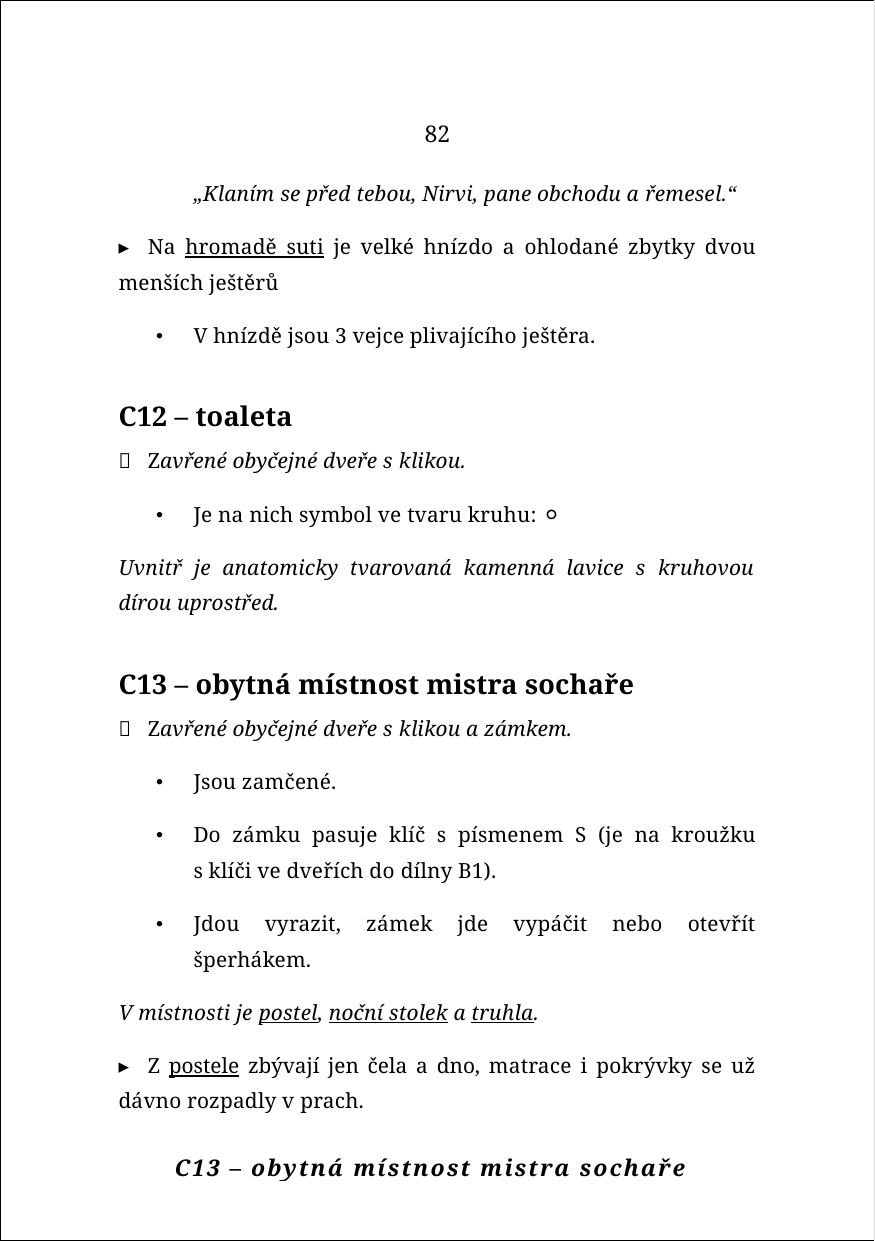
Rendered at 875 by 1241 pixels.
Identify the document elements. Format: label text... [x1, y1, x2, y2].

subtitle C12 – toaleta [118, 398, 756, 435]
subtitle C13 – obytná místnost mistra sochaře [118, 665, 756, 702]
text ▸ Z⁠ postele zbývají jen čela a⁠ dno, matrace i⁠ pokrývky se už dávno rozpadly v⁠ prach. [118, 1051, 756, 1115]
text V⁠ místnosti je postel, noční stolek a⁠ truhla. [118, 998, 756, 1026]
text 🚪 Zavřené obyčejné dveře s⁠ klikou. [118, 446, 756, 475]
list Je na nich symbol ve tvaru kruhu: ⚪ [156, 500, 756, 528]
text Uvnitř je anatomicky tvarovaná kamenná lavice s⁠ kruhovou dírou uprostřed. [118, 553, 756, 617]
list Jdou vyrazit, zámek jde vypáčit nebo otevřít šperhákem. [156, 909, 756, 973]
text ▸ Na hromadě suti je velké hnízdo a⁠ ohlodané zbytky dvou menších ještěrů [118, 232, 756, 296]
list Jsou zamčené. [156, 767, 756, 796]
list „Klaním se před tebou, Nirvi, pane obchodu a⁠ řemesel.“ [156, 179, 756, 207]
list V⁠ hnízdě jsou 3 vejce plivajícího ještěra. [156, 321, 756, 349]
text 🚪 Zavřené obyčejné dveře s⁠ klikou a⁠ zámkem. [118, 714, 756, 742]
list Do zámku pasuje klíč s⁠ písmenem S⁠ (je na kroužku s⁠ klíči ve dveřích do dílny B1). [156, 820, 756, 884]
